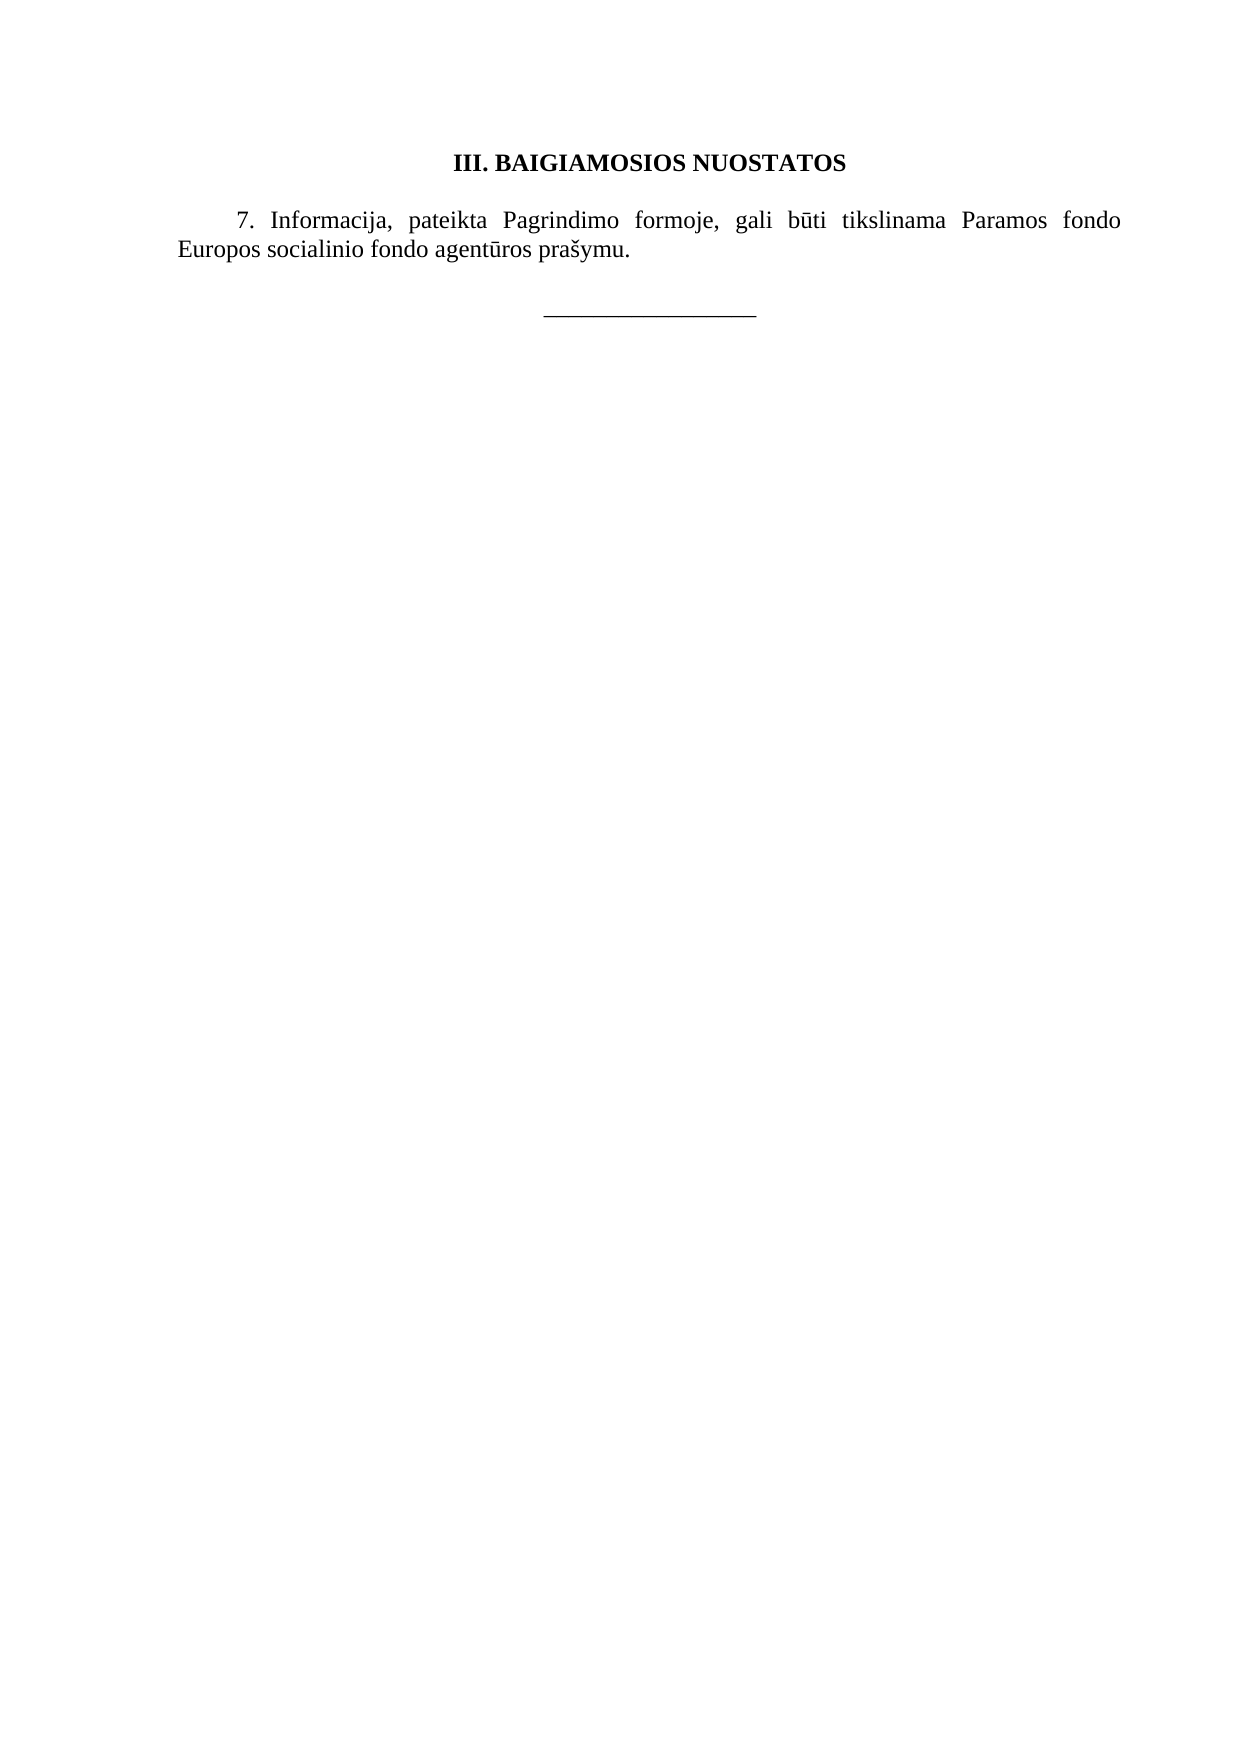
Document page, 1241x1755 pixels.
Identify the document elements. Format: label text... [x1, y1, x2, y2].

text 7. Informacija, pateikta Pagrindimo formoje, gali būti tikslinama Paramos fondo Europos socialinio fondo agentūros prašymu. [177, 205, 1122, 263]
text III. BAIGIAMOSIOS NUOSTATOS [177, 148, 1122, 176]
text _________________ [177, 291, 1122, 320]
